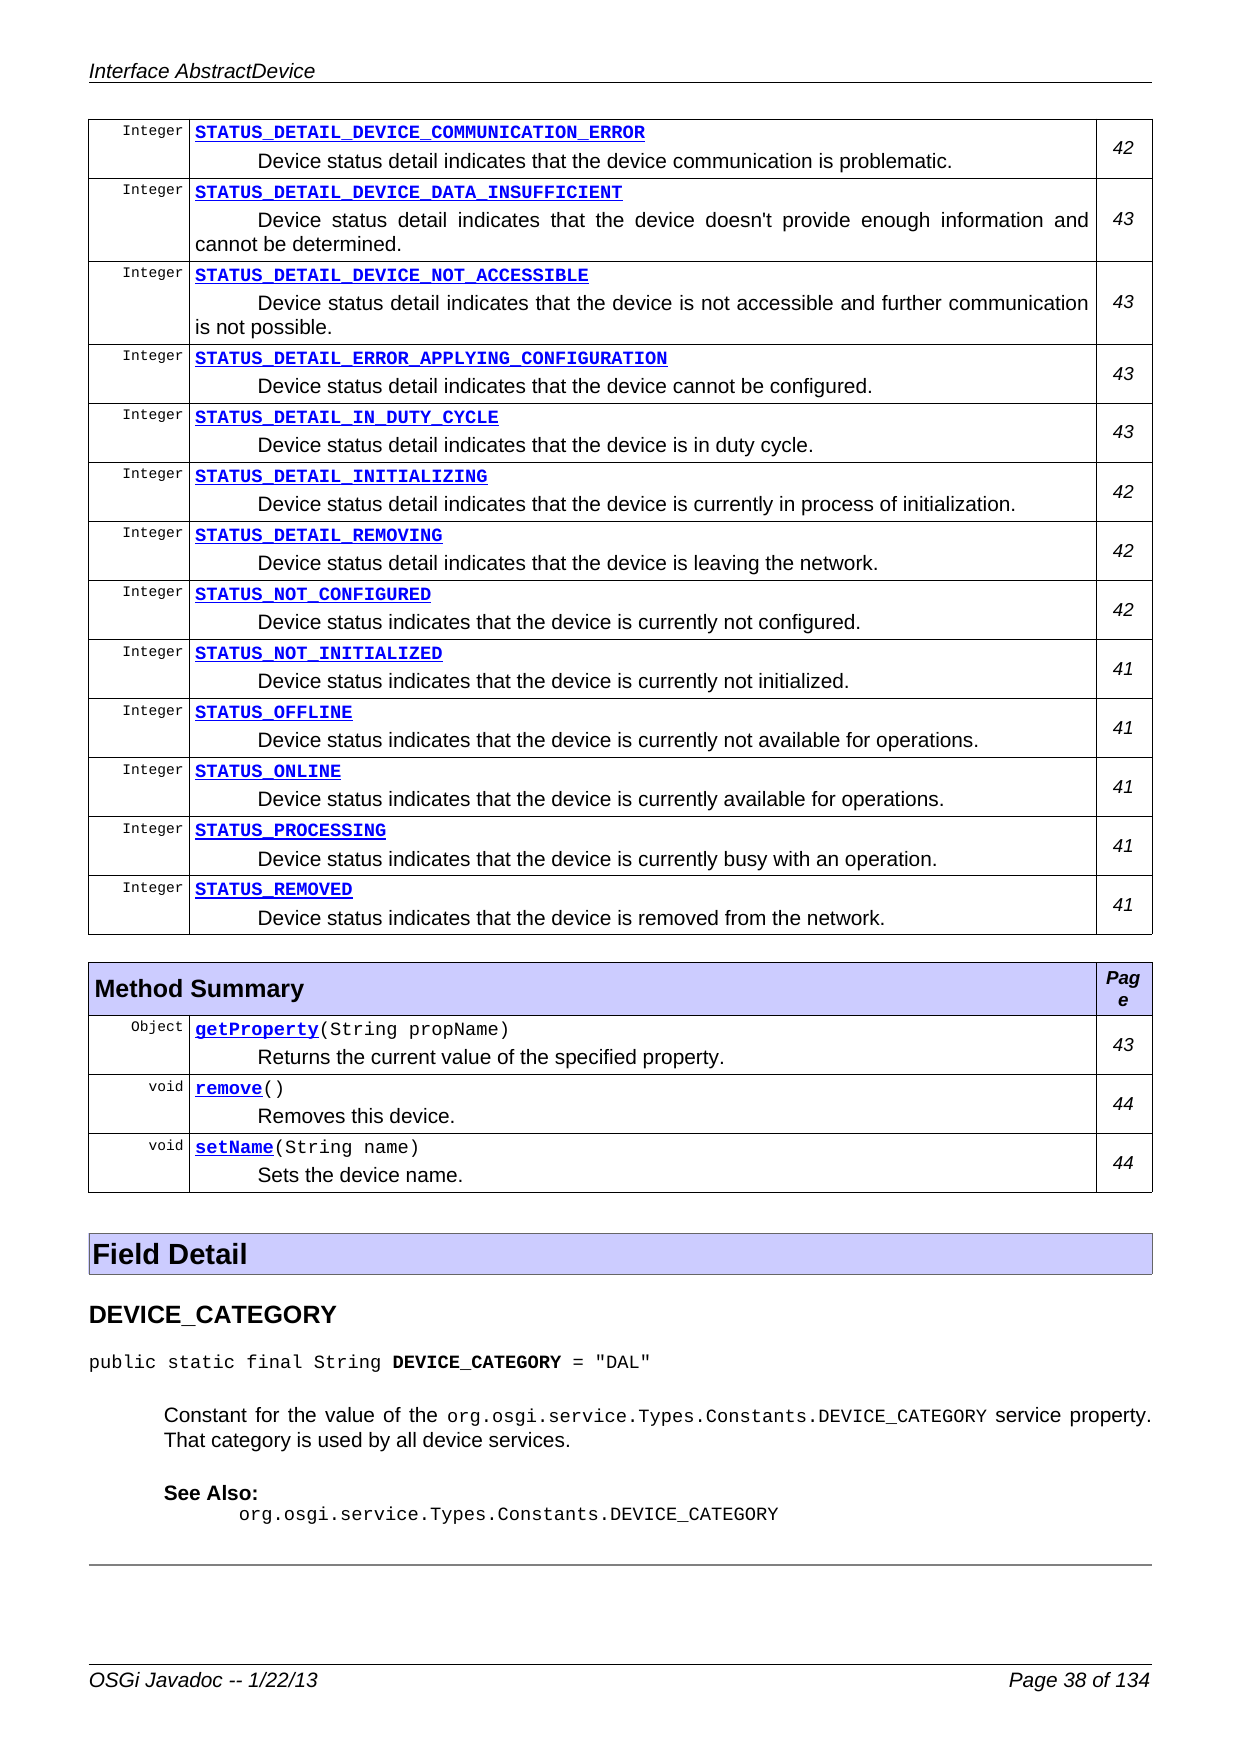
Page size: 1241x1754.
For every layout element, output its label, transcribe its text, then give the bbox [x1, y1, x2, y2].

table_cell STATUS_DETAIL_DEVICE_NOT_ACCESSIBLE Device status detail indicates that the device is not accessible and further communication is not possible. [190, 262, 1096, 343]
table_cell Integer [89, 699, 189, 757]
table_header Method Summary [89, 963, 1096, 1015]
table_cell Integer [89, 876, 189, 934]
table_cell 41 [1097, 699, 1152, 757]
table_cell getProperty(String propName) Returns the current value of the specified property. [190, 1016, 1096, 1074]
table_cell 43 [1097, 120, 1152, 177]
table_cell Integer [89, 179, 189, 261]
table_cell 43 [1097, 1016, 1152, 1074]
table_cell setName(String name) Sets the device name. [190, 1134, 1096, 1192]
table_cell 41 [1097, 758, 1152, 816]
table_cell STATUS_DETAIL_REMOVING Device status detail indicates that the device is leaving the network. [190, 522, 1096, 580]
subtitle DEVICE_CATEGORY [88, 1299, 1152, 1328]
table_cell Integer [89, 120, 189, 177]
table_cell STATUS_NOT_INITIALIZED Device status indicates that the device is currently not initialized. [190, 640, 1096, 698]
table_cell remove() Removes this device. [190, 1075, 1096, 1133]
table_cell void [89, 1134, 189, 1192]
table_cell 43 [1097, 179, 1152, 261]
table_cell 43 [1097, 262, 1152, 343]
table_cell Integer [89, 522, 189, 580]
table_cell Integer [89, 581, 189, 639]
text See Also: [163, 1481, 1152, 1505]
table_cell Integer [89, 262, 189, 343]
table_cell STATUS_DETAIL_IN_DUTY_CYCLE Device status detail indicates that the device is in duty cycle. [190, 404, 1096, 462]
table_cell STATUS_REMOVED Device status indicates that the device is removed from the network. [190, 876, 1096, 934]
table_cell Integer [89, 817, 189, 875]
subtitle Field Detail [90, 1234, 1152, 1274]
table_cell 41 [1097, 817, 1152, 875]
table_cell STATUS_PROCESSING Device status indicates that the device is currently busy with an operation. [190, 817, 1096, 875]
table_cell 44 [1097, 1075, 1152, 1133]
table_cell STATUS_OFFLINE Device status indicates that the device is currently not available for operations. [190, 699, 1096, 757]
table_cell 42 [1097, 522, 1152, 580]
table_cell 42 [1097, 640, 1152, 698]
table_cell Integer [89, 758, 189, 816]
table_cell 42 [1097, 463, 1152, 521]
table_cell STATUS_DETAIL_DEVICE_DATA_INSUFFICIENT Device status detail indicates that the device doesn't provide enough information and cannot be determined. [190, 179, 1096, 261]
table_cell void [89, 1075, 189, 1133]
table_cell 43 [1097, 404, 1152, 462]
table_cell Integer [89, 463, 189, 521]
text Constant for the value of the org.osgi.service.Types.Constants.DEVICE_CATEGORY service property. That category is used by all device services. [163, 1403, 1152, 1452]
table_header Page [1097, 963, 1152, 1015]
table_cell Integer [89, 345, 189, 403]
table_cell Object [89, 1016, 189, 1074]
table_cell 41 [1097, 876, 1152, 934]
table_cell STATUS_NOT_CONFIGURED Device status indicates that the device is currently not configured. [190, 581, 1096, 639]
table_cell STATUS_DETAIL_INITIALIZING Device status detail indicates that the device is currently in process of initialization. [190, 463, 1096, 521]
table_cell STATUS_ONLINE Device status indicates that the device is currently available for operations. [190, 758, 1096, 816]
text public static final String DEVICE_CATEGORY = "DAL" [88, 1352, 1152, 1374]
table_cell 44 [1097, 1134, 1152, 1192]
table_cell Integer [89, 404, 189, 462]
table_cell Integer [89, 640, 189, 698]
table_cell STATUS_DETAIL_DEVICE_COMMUNICATION_ERROR Device status detail indicates that the device communication is problematic. [190, 120, 1096, 177]
table_cell 43 [1097, 345, 1152, 403]
table_cell 42 [1097, 581, 1152, 639]
table_cell STATUS_DETAIL_ERROR_APPLYING_CONFIGURATION Device status detail indicates that the device cannot be configured. [190, 345, 1096, 403]
text org.osgi.service.Types.Constants.DEVICE_CATEGORY [238, 1505, 1152, 1526]
